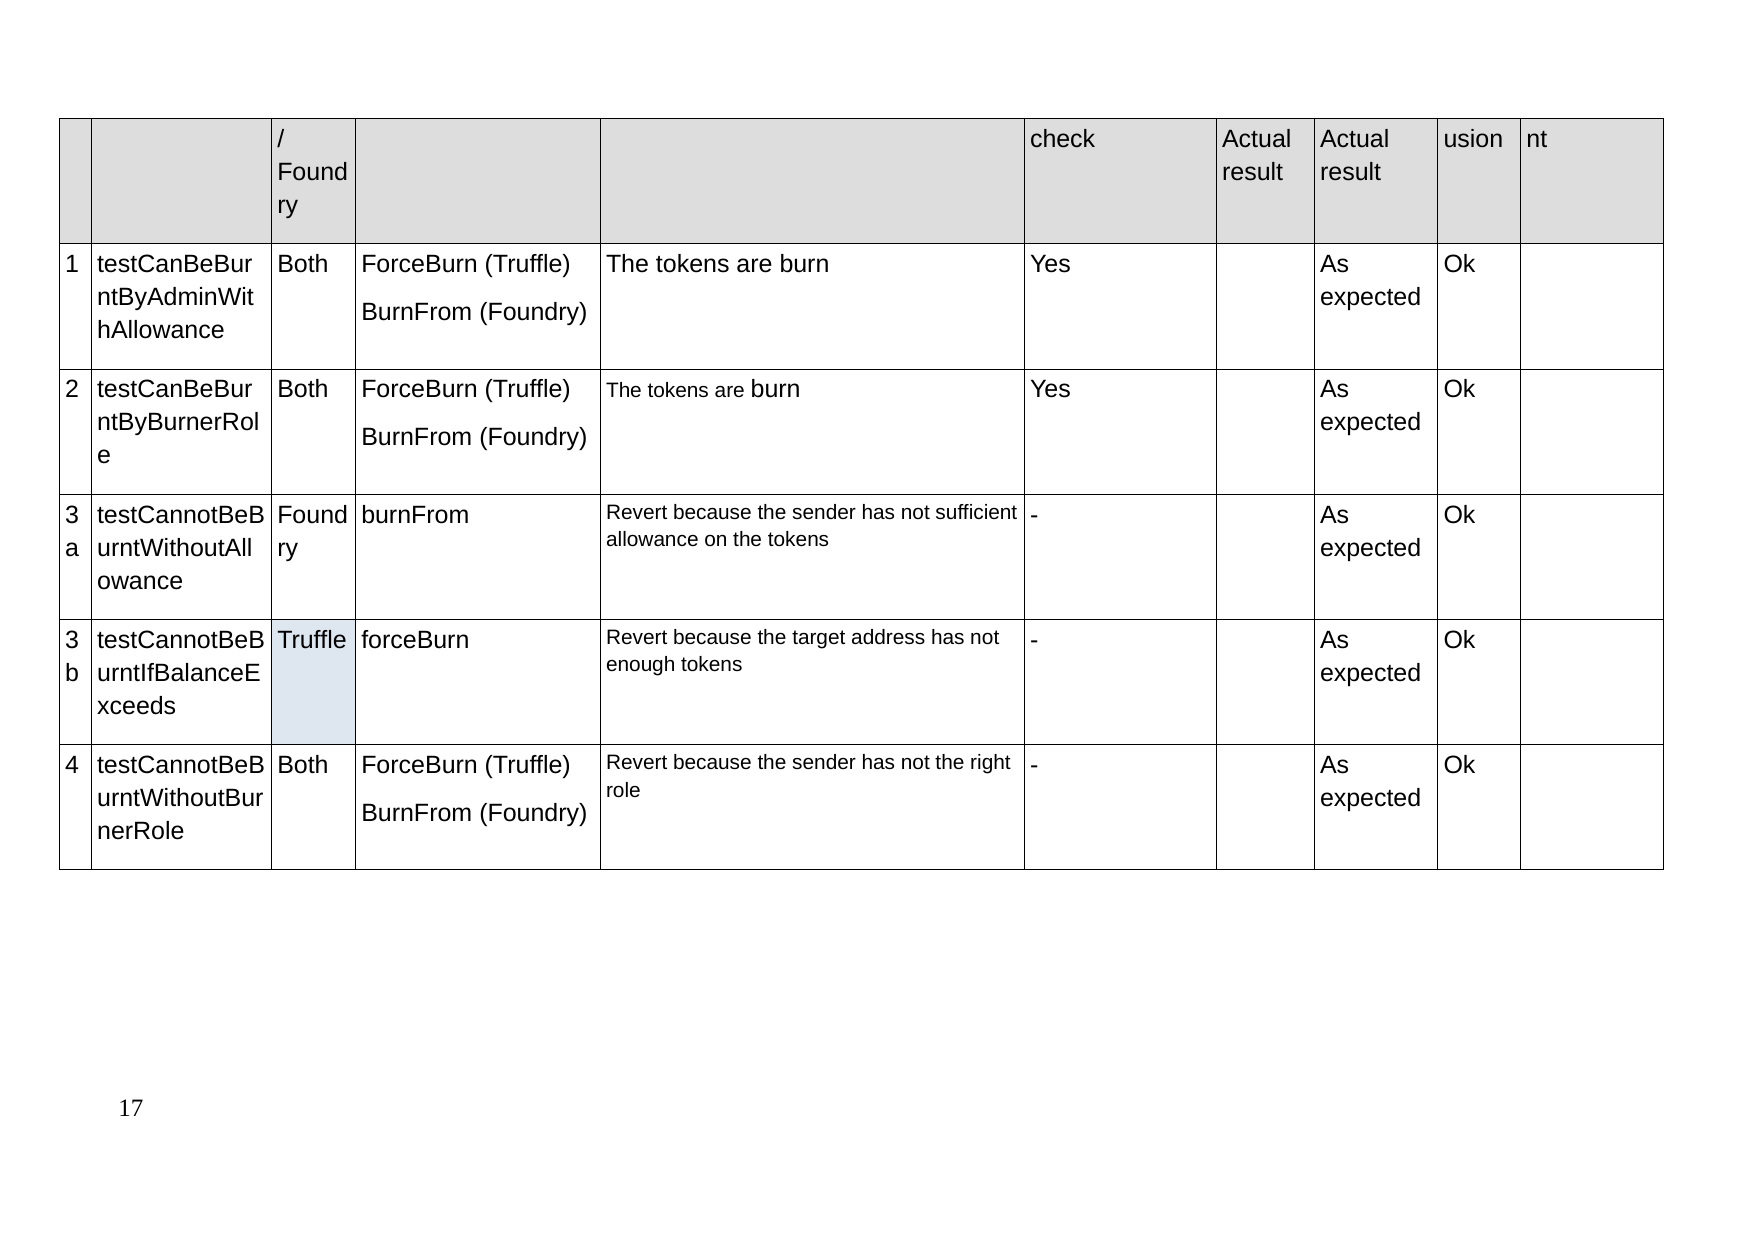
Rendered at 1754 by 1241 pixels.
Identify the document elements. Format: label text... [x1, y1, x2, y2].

table_cell As expected [1315, 620, 1437, 744]
table_cell forceBurn [356, 620, 600, 744]
table_cell [1217, 620, 1314, 744]
table_cell As expected [1315, 370, 1437, 494]
table_cell ForceBurn (Truffle) BurnFrom (Foundry) [356, 244, 600, 368]
table_cell 3a [60, 495, 91, 619]
table_cell testCanBeBurntByBurnerRole [92, 370, 271, 494]
table_cell Ok [1438, 495, 1520, 619]
table_cell Ok [1438, 745, 1520, 869]
table_header [601, 119, 1024, 243]
table_cell Yes [1025, 244, 1216, 368]
table_cell [1217, 745, 1314, 869]
table_cell The tokens are burn [601, 370, 1024, 494]
table_cell Ok [1438, 244, 1520, 368]
table_cell Both [272, 370, 355, 494]
table_cell ForceBurn (Truffle) BurnFrom (Foundry) [356, 370, 600, 494]
table_cell 4 [60, 745, 91, 869]
table_cell Yes [1025, 370, 1216, 494]
table_cell - [1025, 745, 1216, 869]
table_header Actual result [1315, 119, 1437, 243]
table_cell [1217, 244, 1314, 368]
table_header [60, 119, 91, 243]
table_cell [1521, 745, 1663, 869]
table_cell Ok [1438, 370, 1520, 494]
table_cell testCanBeBurntByAdminWithAllowance [92, 244, 271, 368]
table_cell Foundry [272, 495, 355, 619]
table_cell burnFrom [356, 495, 600, 619]
table_cell The tokens are burn [601, 244, 1024, 368]
table_header [356, 119, 600, 243]
table_cell Truffle [272, 620, 355, 744]
table_cell Ok [1438, 620, 1520, 744]
table_header usion [1438, 119, 1520, 243]
table_cell ForceBurn (Truffle) BurnFrom (Foundry) [356, 745, 600, 869]
table_cell [1521, 244, 1663, 368]
table_cell [1217, 495, 1314, 619]
table_header check [1025, 119, 1216, 243]
table_header [92, 119, 271, 243]
table_cell [1521, 620, 1663, 744]
table_cell [1521, 495, 1663, 619]
table_cell 2 [60, 370, 91, 494]
table_cell - [1025, 495, 1216, 619]
table_cell [1521, 370, 1663, 494]
table_header nt [1521, 119, 1663, 243]
table_header / Foundry [272, 119, 355, 243]
table_cell Both [272, 244, 355, 368]
table_cell 1 [60, 244, 91, 368]
table_cell - [1025, 620, 1216, 744]
table_cell testCannotBeBurntIfBalanceExceeds [92, 620, 271, 744]
table_cell As expected [1315, 244, 1437, 368]
table_cell testCannotBeBurntWithoutBurnerRole [92, 745, 271, 869]
table_cell Revert because the sender has not sufficient allowance on the tokens [601, 495, 1024, 619]
table_cell 3b [60, 620, 91, 744]
table_cell Revert because the target address has not enough tokens [601, 620, 1024, 744]
table_cell As expected [1315, 745, 1437, 869]
table_cell As expected [1315, 495, 1437, 619]
table_cell testCannotBeBurntWithoutAllowance [92, 495, 271, 619]
table_cell Both [272, 745, 355, 869]
table_cell Revert because the sender has not the right role [601, 745, 1024, 869]
table_cell [1217, 370, 1314, 494]
table_header Actual result [1217, 119, 1314, 243]
